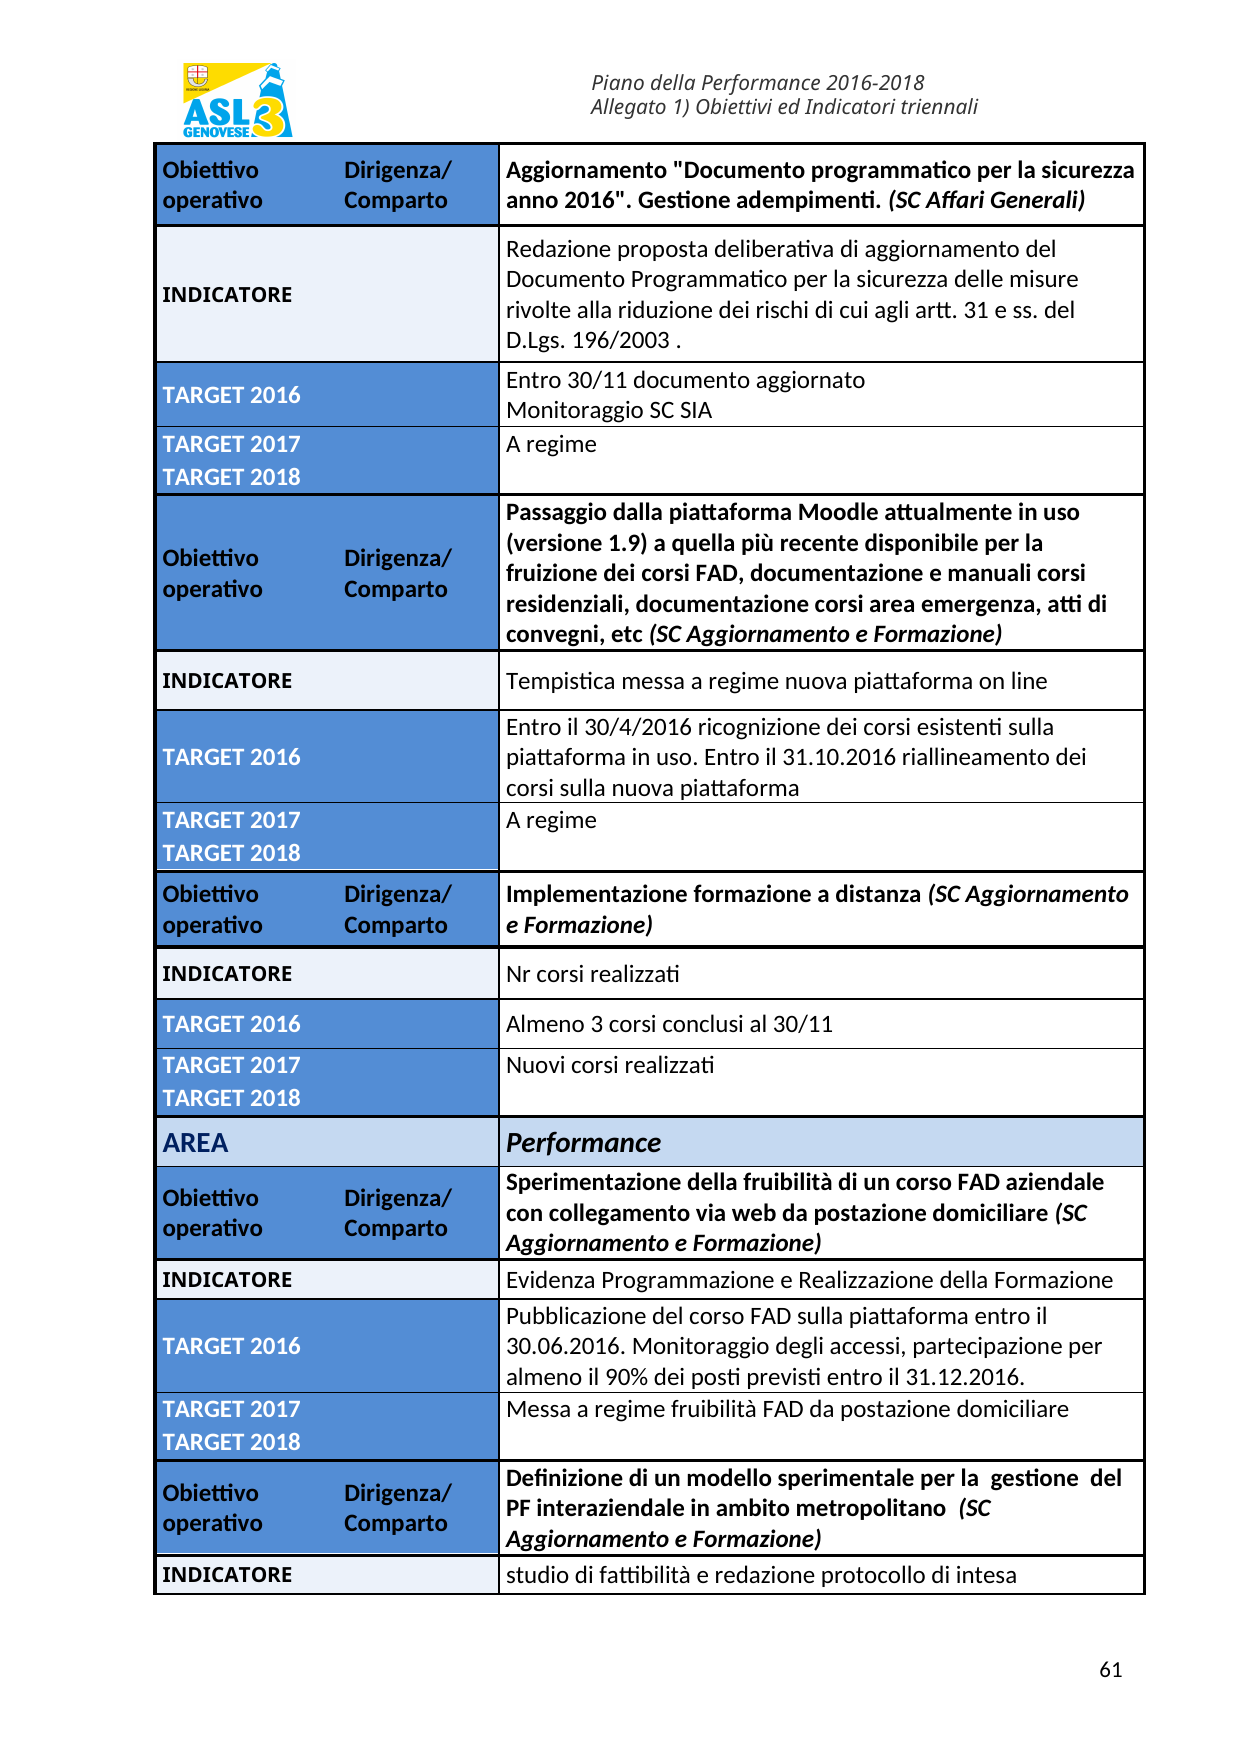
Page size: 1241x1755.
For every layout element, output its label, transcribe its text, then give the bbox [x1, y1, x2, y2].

table_cell [337, 1300, 498, 1392]
table_cell [500, 835, 1143, 869]
table_cell [337, 427, 498, 459]
table_cell Nuovi corsi realizzati [500, 1049, 1143, 1081]
table_cell TARGET 2017 [157, 1393, 337, 1424]
table_cell INDICATORE [157, 652, 498, 709]
table_cell Entro il 30/4/2016 ricognizione dei corsi esistenti sulla piattaforma in uso. Entro il 31.10.2016 riallineamento dei corsi sulla nuova piattaforma [500, 711, 1143, 802]
table_cell TARGET 2018 [157, 835, 337, 869]
table_cell [337, 803, 498, 835]
table_cell TARGET 2017 [157, 427, 337, 459]
table_cell TARGET 2017 [157, 803, 337, 835]
table_cell Dirigenza/ Comparto [337, 873, 498, 945]
table_cell Dirigenza/ Comparto [337, 145, 498, 224]
table_cell A regime [500, 427, 1143, 459]
table_cell Entro 30/11 documento aggiornato Monitoraggio SC SIA [500, 363, 1143, 426]
table_cell Redazione proposta deliberativa di aggiornamento del Documento Programmatico per la sicurezza delle misure rivolte alla riduzione dei rischi di cui agli artt. 31 e ss. del D.Lgs. 196/2003 . [500, 227, 1143, 361]
table_cell Performance [500, 1118, 1143, 1166]
table_cell [337, 711, 498, 802]
table_cell Tempistica messa a regime nuova piattaforma on line [500, 652, 1143, 709]
table_cell Obiettivo operativo [157, 145, 337, 224]
table_cell [337, 1000, 498, 1048]
table_cell Pubblicazione del corso FAD sulla piattaforma entro il 30.06.2016. Monitoraggio degli accessi, partecipazione per almeno il 90% dei posti previsti entro il 31.12.2016. [500, 1300, 1143, 1392]
table_cell Dirigenza/ Comparto [337, 1462, 498, 1553]
table_cell Almeno 3 corsi conclusi al 30/11 [500, 1000, 1143, 1048]
table_cell Passaggio dalla piattaforma Moodle attualmente in uso (versione 1.9) a quella più recente disponibile per la fruizione dei corsi FAD, documentazione e manuali corsi residenziali, documentazione corsi area emergenza, atti di convegni, etc (SC Aggiornamento e Formazione) [500, 496, 1143, 649]
table_cell TARGET 2016 [157, 1000, 337, 1048]
table_cell Sperimentazione della fruibilità di un corso FAD aziendale con collegamento via web da postazione domiciliare (SC Aggiornamento e Formazione) [500, 1167, 1143, 1258]
table_cell [337, 1049, 498, 1081]
table_cell Obiettivo operativo [157, 1462, 337, 1553]
table_cell INDICATORE [157, 1261, 498, 1298]
table_cell [337, 1424, 498, 1459]
table_cell Nr corsi realizzati [500, 949, 1143, 998]
table_cell Aggiornamento "Documento programmatico per la sicurezza anno 2016". Gestione adempimenti. (SC Affari Generali) [500, 145, 1143, 224]
table_cell studio di fattibilità e redazione protocollo di intesa [500, 1557, 1143, 1593]
table_cell [500, 1081, 1143, 1115]
table_cell Evidenza Programmazione e Realizzazione della Formazione [500, 1261, 1143, 1298]
table_cell [337, 1081, 498, 1115]
table_cell A regime [500, 803, 1143, 835]
table_cell [500, 1424, 1143, 1459]
table_cell Obiettivo operativo [157, 1167, 337, 1258]
table_cell TARGET 2018 [157, 1081, 337, 1115]
table_cell TARGET 2016 [157, 363, 337, 426]
table_cell Dirigenza/ Comparto [337, 1167, 498, 1258]
table_cell [337, 459, 498, 493]
table_cell Definizione di un modello sperimentale per la gestione del PF interaziendale in ambito metropolitano (SC Aggiornamento e Formazione) [500, 1462, 1143, 1553]
table_cell Obiettivo operativo [157, 873, 337, 945]
table_cell Obiettivo operativo [157, 496, 337, 649]
table_cell INDICATORE [157, 949, 498, 998]
table_cell Messa a regime fruibilità FAD da postazione domiciliare [500, 1393, 1143, 1424]
table_cell [337, 1393, 498, 1424]
table_cell INDICATORE [157, 1557, 498, 1593]
table_cell TARGET 2018 [157, 459, 337, 493]
table_cell INDICATORE [157, 227, 498, 361]
table_cell [337, 363, 498, 426]
table_cell [337, 835, 498, 869]
table_cell Implementazione formazione a distanza (SC Aggiornamento e Formazione) [500, 873, 1143, 945]
table_cell TARGET 2016 [157, 1300, 337, 1392]
table_cell [500, 459, 1143, 493]
table_cell TARGET 2016 [157, 711, 337, 802]
table_cell AREA [157, 1118, 498, 1166]
table_cell TARGET 2018 [157, 1424, 337, 1459]
table_cell Dirigenza/ Comparto [337, 496, 498, 649]
table_cell TARGET 2017 [157, 1049, 337, 1081]
